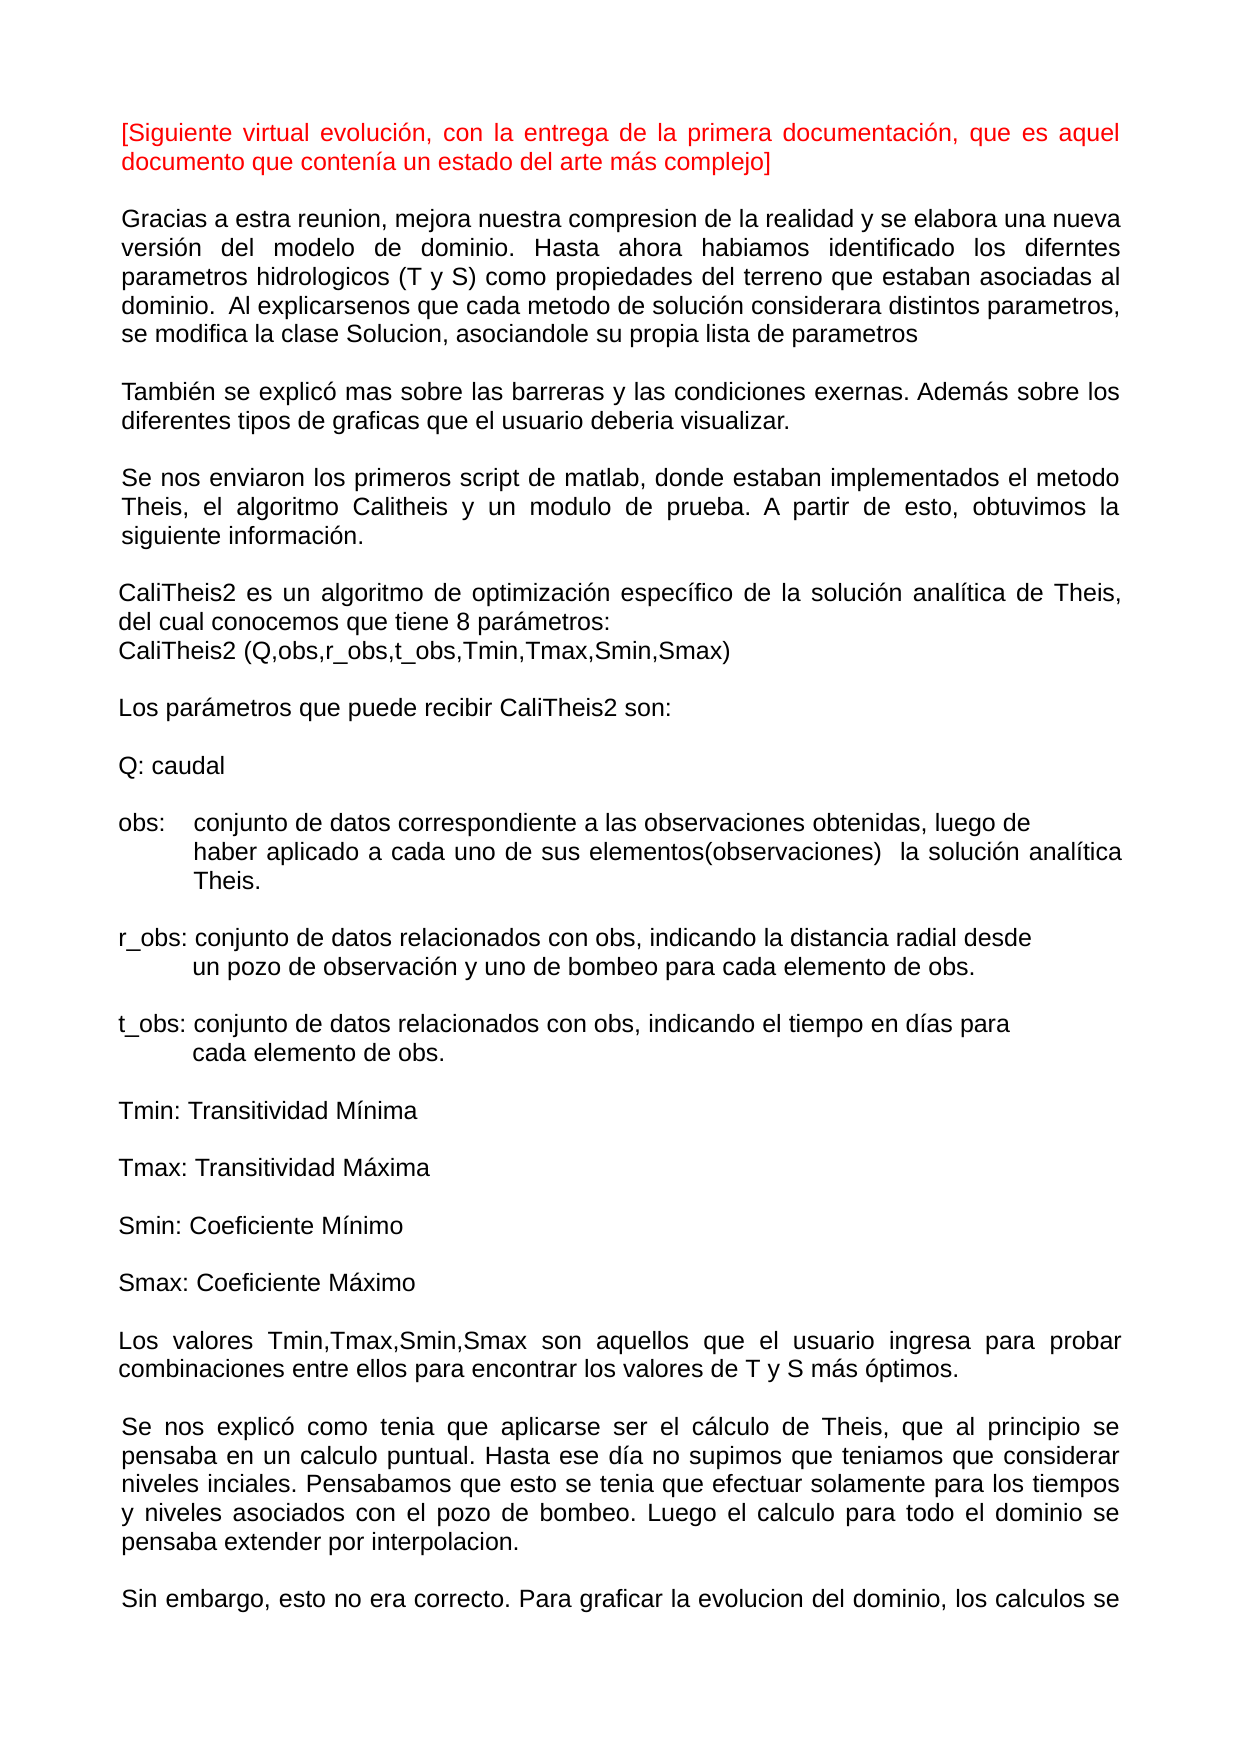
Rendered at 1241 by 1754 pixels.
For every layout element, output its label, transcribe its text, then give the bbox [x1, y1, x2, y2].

text un pozo de observación y uno de bombeo para cada elemento de obs. [118, 952, 1122, 981]
text t_obs: conjunto de datos relacionados con obs, indicando el tiempo en días para [118, 1009, 1122, 1038]
text Tmin: Transitividad Mínima [118, 1096, 1122, 1124]
text CaliTheis2 es un algoritmo de optimización específico de la solución analítica de Theis, del cual conocemos que tiene 8 parámetros: [118, 578, 1122, 636]
text También se explicó mas sobre las barreras y las condiciones exernas. Además sobre los diferentes tipos de graficas que el usuario deberia visualizar. [121, 377, 1122, 434]
text Q: caudal [118, 751, 1122, 779]
text Los parámetros que puede recibir CaliTheis2 son: [118, 693, 1122, 722]
text r_obs: conjunto de datos relacionados con obs, indicando la distancia radial desde [118, 923, 1122, 952]
text obs: conjunto de datos correspondiente a las observaciones obtenidas, luego de [118, 808, 1122, 837]
text [Siguiente virtual evolución, con la entrega de la primera documentación, que es aquel documento que contenía un estado del arte más complejo] [121, 118, 1122, 176]
text Los valores Tmin,Tmax,Smin,Smax son aquellos que el usuario ingresa para probar combinaciones entre ellos para encontrar los valores de T y S más óptimos. [118, 1326, 1122, 1383]
text CaliTheis2 (Q,obs,r_obs,t_obs,Tmin,Tmax,Smin,Smax) [118, 636, 1122, 664]
text Sin embargo, esto no era correcto. Para graficar la evolucion del dominio, los calculos se [121, 1584, 1122, 1613]
text haber aplicado a cada uno de sus elementos(observaciones) la solución analítica Theis. [193, 837, 1122, 894]
text Smax: Coeficiente Máximo [118, 1268, 1122, 1297]
text cada elemento de obs. [118, 1038, 1122, 1067]
text Gracias a estra reunion, mejora nuestra compresion de la realidad y se elabora una nueva versión del modelo de dominio. Hasta ahora habiamos identificado los diferntes parametros hidrologicos (T y S) como propiedades del terreno que estaban asociadas al dominio. Al explicarsenos que cada metodo de solución considerara distintos parametros, se modifica la clase Solucion, asociandole su propia lista de parametros [121, 204, 1122, 348]
text Se nos enviaron los primeros script de matlab, donde estaban implementados el metodo Theis, el algoritmo Calitheis y un modulo de prueba. A partir de esto, obtuvimos la siguiente información. [121, 463, 1122, 549]
text Se nos explicó como tenia que aplicarse ser el cálculo de Theis, que al principio se pensaba en un calculo puntual. Hasta ese día no supimos que teniamos que considerar niveles inciales. Pensabamos que esto se tenia que efectuar solamente para los tiempos y niveles asociados con el pozo de bombeo. Luego el calculo para todo el dominio se pensaba extender por interpolacion. [121, 1412, 1122, 1556]
text Tmax: Transitividad Máxima [118, 1153, 1122, 1182]
text Smin: Coeficiente Mínimo [118, 1211, 1122, 1239]
